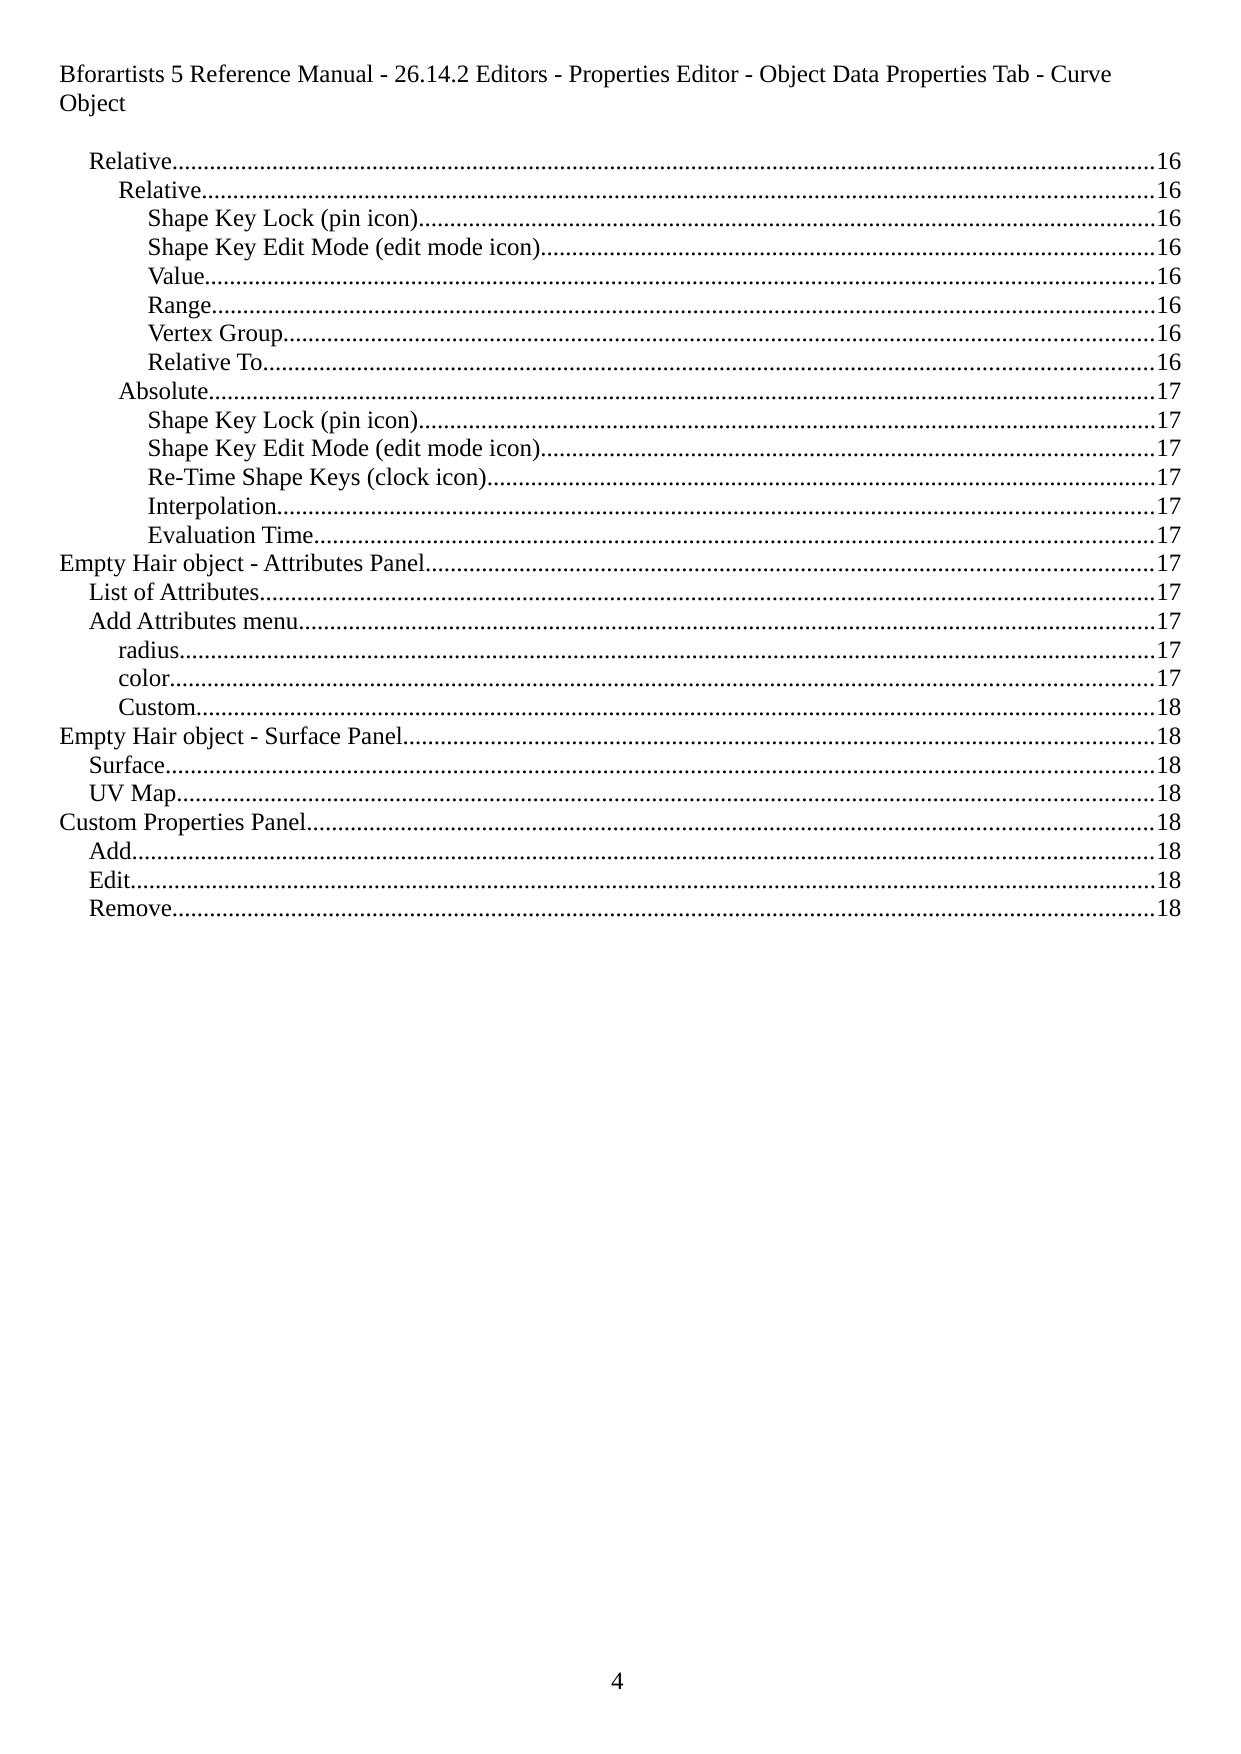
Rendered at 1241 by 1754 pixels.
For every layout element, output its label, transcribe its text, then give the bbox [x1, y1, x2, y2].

text Re-Time Shape Keys (clock icon) 17 [147, 462, 1181, 491]
text Interpolation 17 [147, 491, 1181, 520]
text Relative To 16 [147, 347, 1181, 376]
text radius 17 [118, 635, 1181, 663]
text Evaluation Time 17 [147, 520, 1181, 548]
text Empty Hair object - Surface Panel 18 [59, 721, 1181, 750]
text UV Map 18 [88, 778, 1181, 807]
text Absolute 17 [118, 376, 1181, 405]
text Shape Key Lock (pin icon) 16 [147, 203, 1181, 232]
text Remove 18 [88, 893, 1181, 922]
text Relative 16 [118, 175, 1181, 203]
text Add 18 [88, 836, 1181, 865]
text Shape Key Edit Mode (edit mode icon) 17 [147, 433, 1181, 462]
text List of Attributes 17 [88, 577, 1181, 606]
text Relative 16 [88, 146, 1181, 175]
text Vertex Group 16 [147, 318, 1181, 347]
text Shape Key Edit Mode (edit mode icon) 16 [147, 232, 1181, 261]
text Custom 18 [118, 692, 1181, 721]
text Surface 18 [88, 750, 1181, 778]
text Range 16 [147, 290, 1181, 318]
text Empty Hair object - Attributes Panel 17 [59, 548, 1181, 577]
text color 17 [118, 663, 1181, 692]
text Value 16 [147, 261, 1181, 290]
text Add Attributes menu 17 [88, 606, 1181, 635]
text Shape Key Lock (pin icon) 17 [147, 405, 1181, 433]
text Custom Properties Panel 18 [59, 807, 1181, 836]
text Edit 18 [88, 865, 1181, 893]
